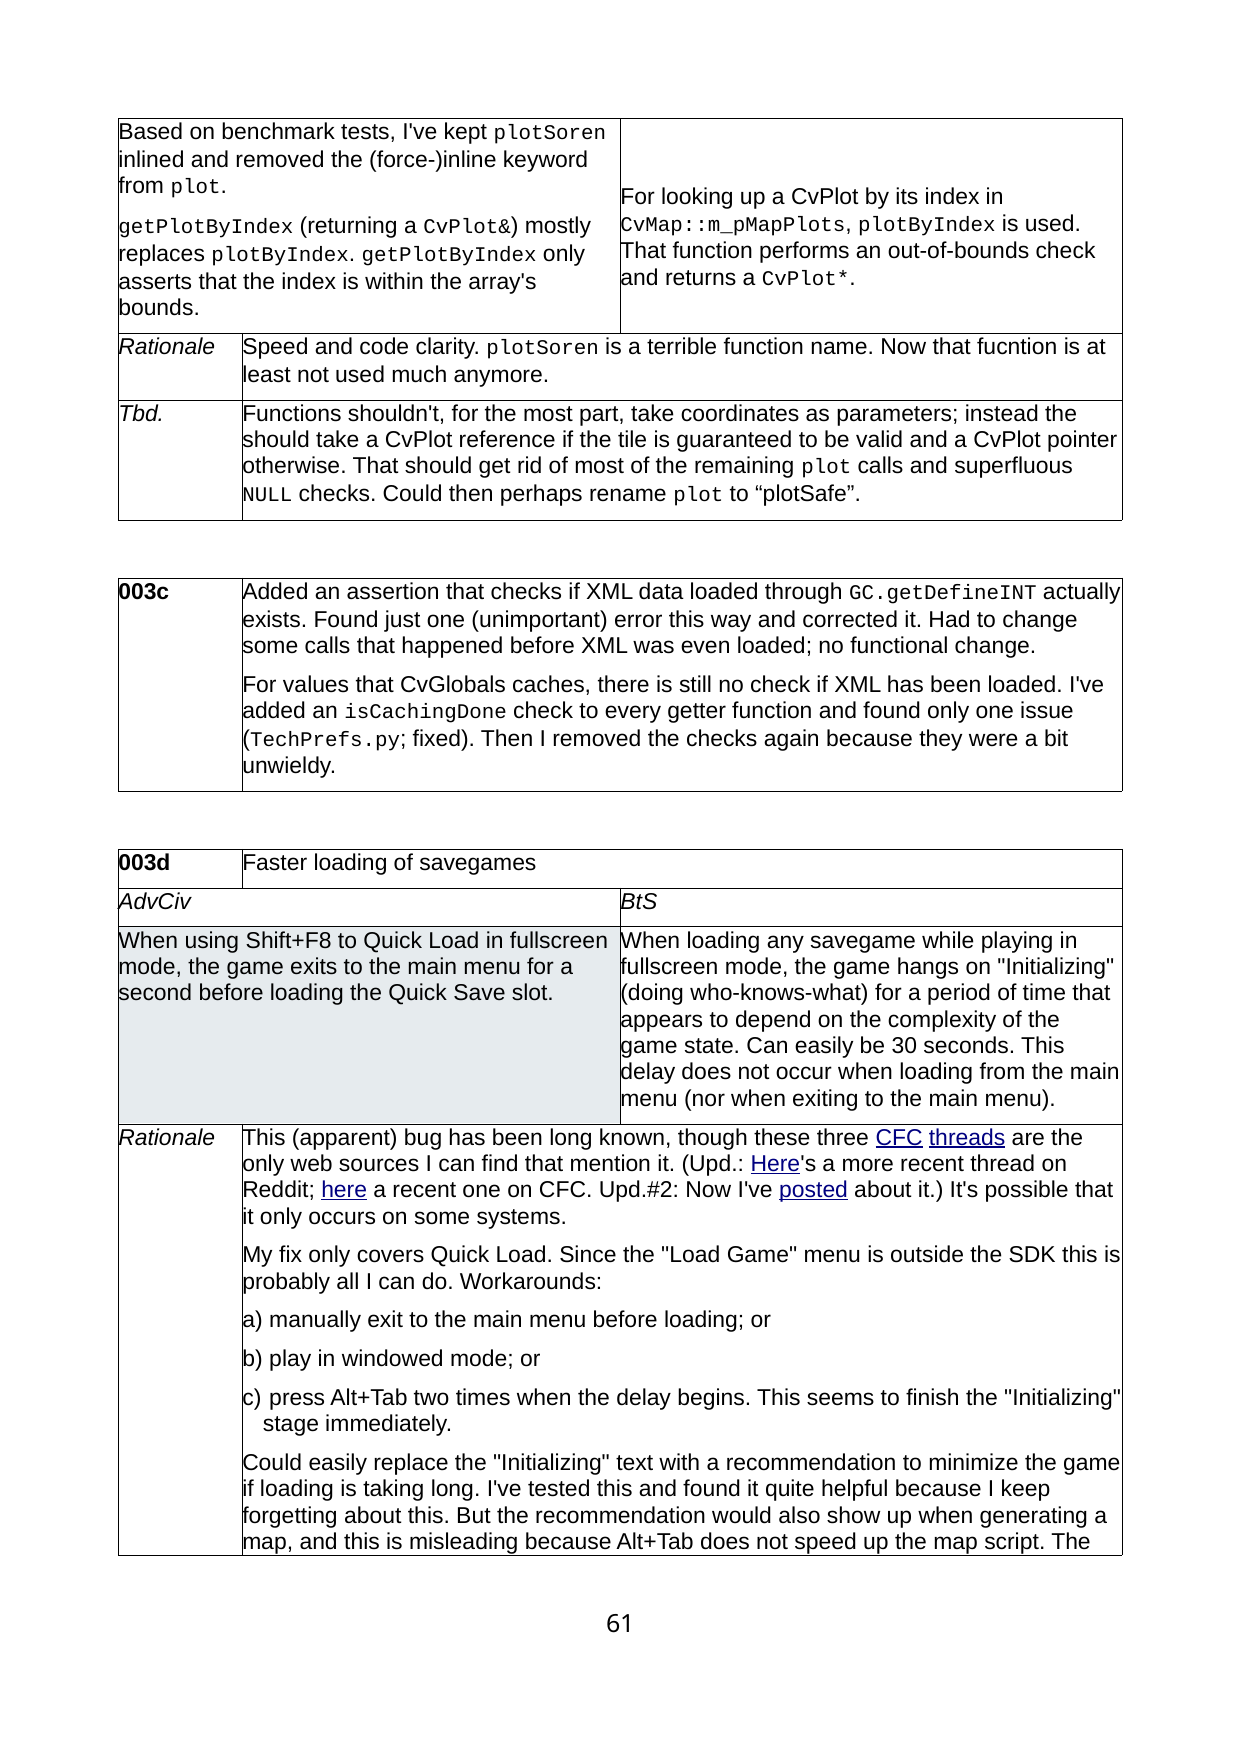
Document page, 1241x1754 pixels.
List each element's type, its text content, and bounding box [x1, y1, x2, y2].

table_cell Rationale [119, 334, 242, 399]
table_cell Based on benchmark tests, I've kept plotSoren inlined and removed the (force-)inline keyword from plot. getPlotByIndex (returning a CvPlot&) mostly replaces plotByIndex. getPlotByIndex only asserts that the index is within the array's bounds. [119, 119, 620, 333]
table_cell Speed and code clarity. plotSoren is a terrible function name. Now that fucntion is at least not used much anymore. [243, 334, 1122, 399]
table_header 003d [119, 850, 242, 888]
table_cell Tbd. [119, 401, 242, 520]
table_header Faster loading of savegames [243, 850, 1122, 888]
table_header 003c [119, 579, 242, 791]
table_cell When using Shift+F8 to Quick Load in fullscreen mode, the game exits to the main menu for a second before loading the Quick Save slot. [119, 927, 620, 1123]
table_cell AdvCiv [119, 889, 620, 926]
table_header Added an assertion that checks if XML data loaded through GC.getDefineINT actually exists. Found just one (unimportant) error this way and corrected it. Had to change some calls that happened before XML was even loaded; no functional change. For values that CvGlobals caches, there is still no check if XML has been loaded. I've added an isCachingDone check to every getter function and found only one issue (TechPrefs.py; fixed). Then I removed the checks again because they were a bit unwieldy. [243, 579, 1122, 791]
table_cell When loading any savegame while playing in fullscreen mode, the game hangs on "Initializing" (doing who-knows-what) for a period of time that appears to depend on the complexity of the game state. Can easily be 30 seconds. This delay does not occur when loading from the main menu (nor when exiting to the main menu). [621, 927, 1122, 1123]
table_cell BtS [621, 889, 1122, 926]
table_cell Rationale [119, 1125, 242, 1554]
table_cell Functions shouldn't, for the most part, take coordinates as parameters; instead the should take a CvPlot reference if the tile is guaranteed to be valid and a CvPlot pointer otherwise. That should get rid of most of the remaining plot calls and superfluous NULL checks. Could then perhaps rename plot to “plotSafe”. [243, 401, 1122, 520]
table_cell This (apparent) bug has been long known, though these three CFC threads are the only web sources I can find that mention it. (Upd.: Here's a more recent thread on Reddit; here a recent one on CFC. Upd.#2: Now I've posted about it.) It's possible that it only occurs on some systems. My fix only covers Quick Load. Since the "Load Game" menu is outside the SDK this is probably all I can do. Workarounds: manually exit to the main menu before loading; or play in windowed mode; or press Alt+Tab two times when the delay begins. This seems to finish the "Initializing" stage immediately. Could easily replace the "Initializing" text with a recommendation to minimize the game if loading is taking long. I've tested this and found it quite helpful because I keep forgetting about this. But the recommendation would also show up when generating a map, and this is misleading because Alt+Tab does not speed up the map script. The [243, 1125, 1122, 1554]
table_cell For looking up a CvPlot by its index in CvMap::m_pMapPlots, plotByIndex is used. That function performs an out-of-bounds check and returns a CvPlot*. [621, 119, 1122, 333]
